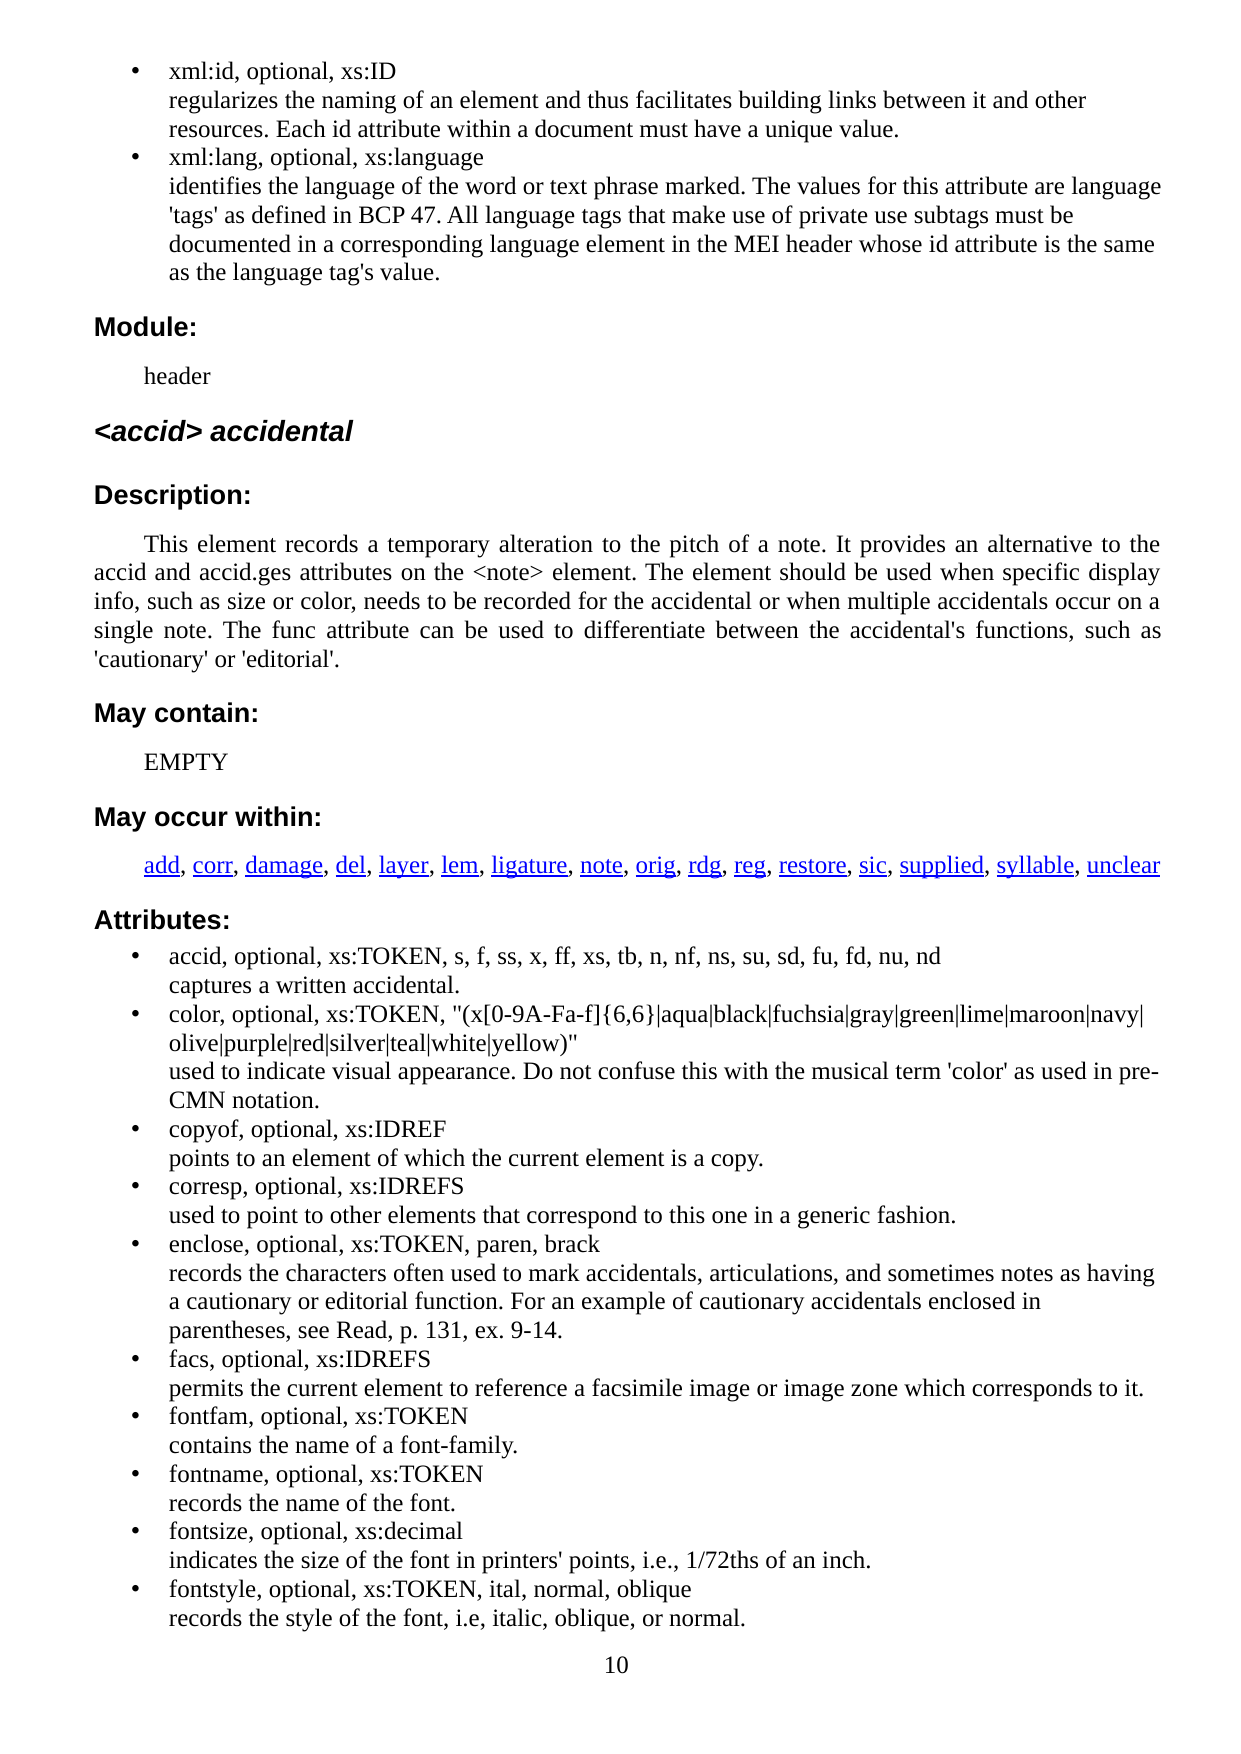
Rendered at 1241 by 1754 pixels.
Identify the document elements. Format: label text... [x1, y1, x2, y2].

list color, optional, xs:TOKEN, "(x[0-9A-Fa-f]{6,6}|aqua|black|fuchsia|gray|green|lime|maroon|navy|olive|purple|red|silver|teal|white|yellow)" used to indicate visual appearance. Do not confuse this with the musical term 'color' as used in pre-CMN notation. [131, 999, 1162, 1114]
subtitle Attributes: [94, 904, 1162, 935]
list fontname, optional, xs:TOKEN records the name of the font. [131, 1459, 1162, 1516]
list accid, optional, xs:TOKEN, s, f, ss, x, ff, xs, tb, n, nf, ns, su, sd, fu, fd, nu, nd captures a written accidental. [131, 941, 1162, 999]
text header [94, 361, 1162, 389]
list corresp, optional, xs:IDREFS used to point to other elements that correspond to this one in a generic fashion. [131, 1171, 1162, 1229]
subtitle Module: [94, 311, 1162, 342]
list enclose, optional, xs:TOKEN, paren, brack records the characters often used to mark accidentals, articulations, and sometimes notes as having a cautionary or editorial function. For an example of cautionary accidentals enclosed in parentheses, see Read, p. 131, ex. 9-14. [131, 1229, 1162, 1344]
subtitle Description: [94, 479, 1162, 511]
text This element records a temporary alteration to the pitch of a note. It provides an alternative to the accid and accid.ges attributes on the <note> element. The element should be used when specific display info, such as size or color, needs to be recorded for the accidental or when multiple accidentals occur on a single note. The func attribute can be used to differentiate between the accidental's functions, such as 'cautionary' or 'editorial'. [94, 529, 1162, 672]
list xml:id, optional, xs:ID regularizes the naming of an element and thus facilitates building links between it and other resources. Each id attribute within a document must have a unique value. [131, 56, 1162, 142]
list facs, optional, xs:IDREFS permits the current element to reference a facsimile image or image zone which corresponds to it. [131, 1344, 1162, 1401]
list copyof, optional, xs:IDREF points to an element of which the current element is a copy. [131, 1114, 1162, 1171]
subtitle <accid> accidental [94, 414, 1162, 448]
list xml:lang, optional, xs:language identifies the language of the word or text phrase marked. The values for this attribute are language 'tags' as defined in BCP 47. All language tags that make use of private use subtags must be documented in a corresponding language element in the MEI header whose id attribute is the same as the language tag's value. [131, 142, 1162, 286]
list fontfam, optional, xs:TOKEN contains the name of a font-family. [131, 1401, 1162, 1459]
text add, corr, damage, del, layer, lem, ligature, note, orig, rdg, reg, restore, sic, supplied, syllable, unclear [94, 850, 1162, 879]
subtitle May contain: [94, 697, 1162, 729]
list fontstyle, optional, xs:TOKEN, ital, normal, oblique records the style of the font, i.e, italic, oblique, or normal. [131, 1574, 1162, 1631]
list fontsize, optional, xs:decimal indicates the size of the font in printers' points, i.e., 1/72ths of an inch. [131, 1516, 1162, 1574]
text EMPTY [94, 747, 1162, 776]
subtitle May occur within: [94, 801, 1162, 832]
